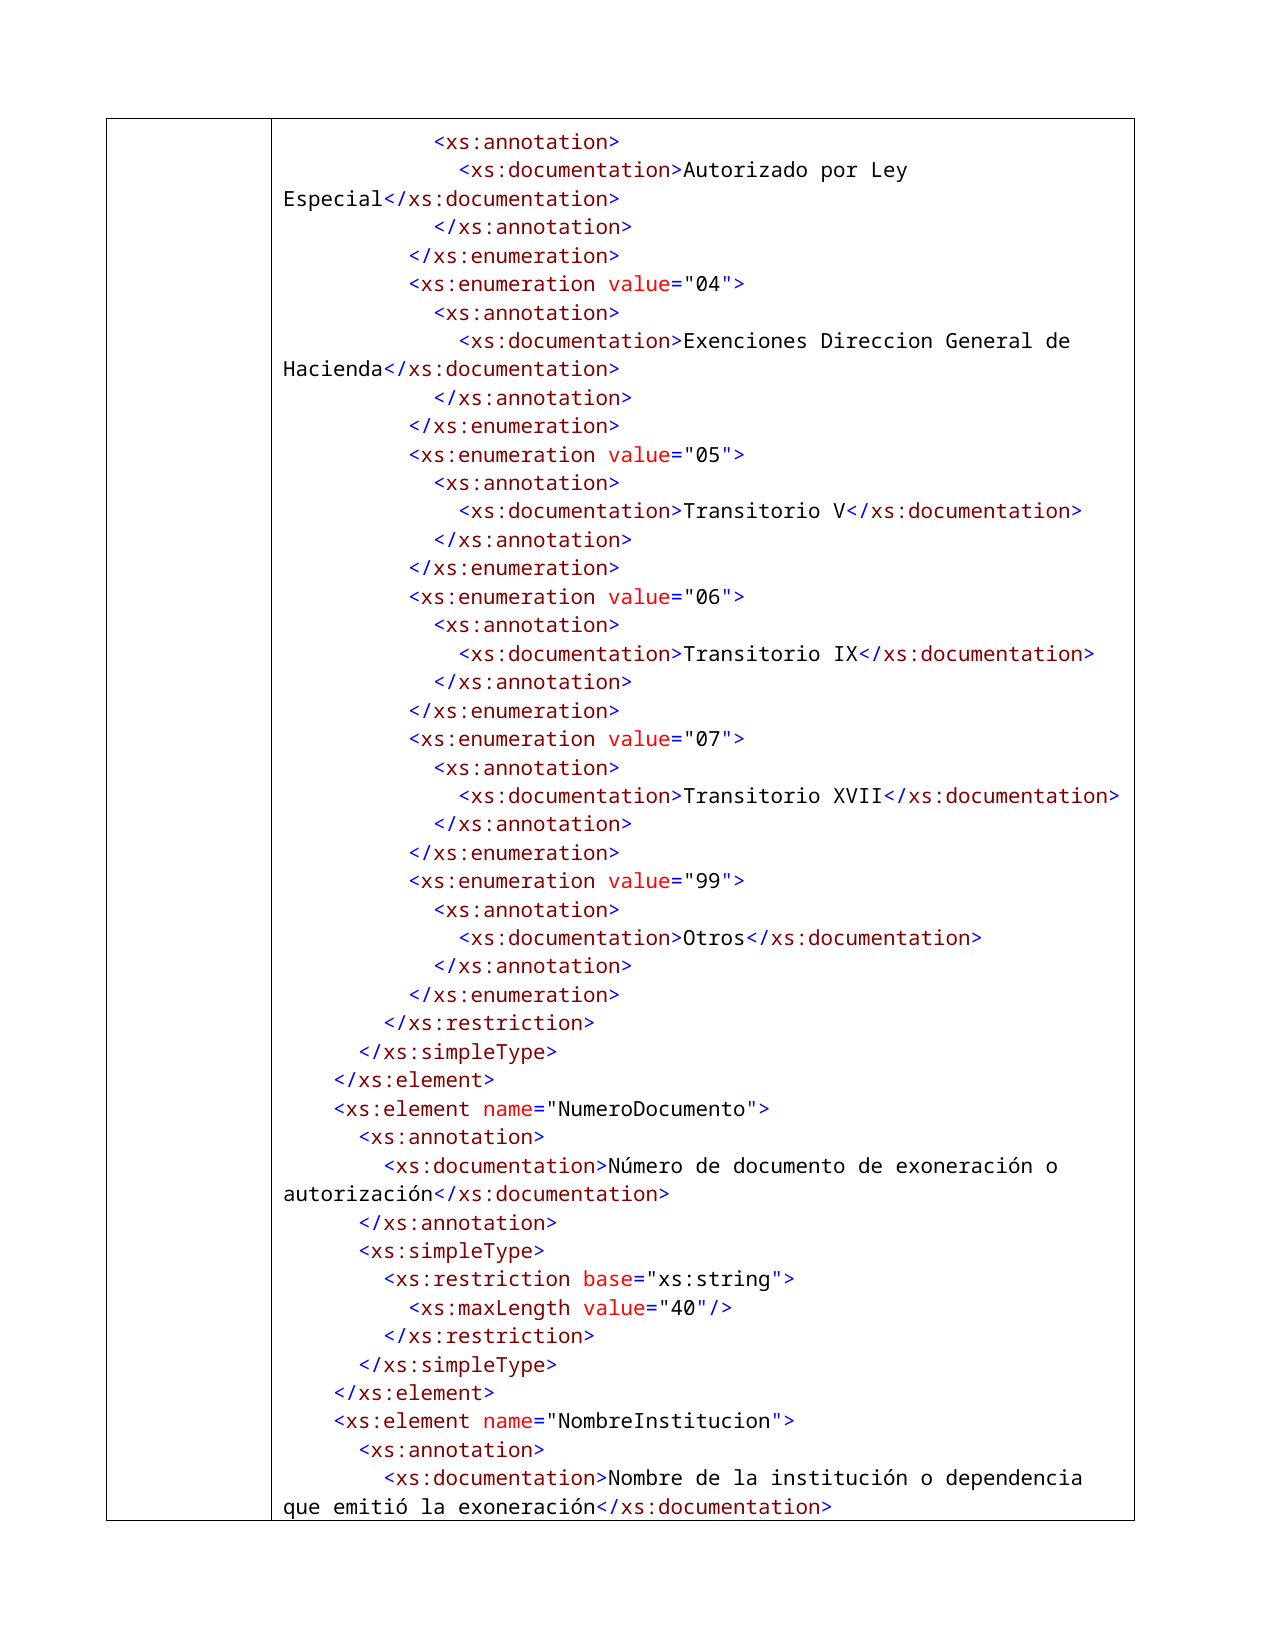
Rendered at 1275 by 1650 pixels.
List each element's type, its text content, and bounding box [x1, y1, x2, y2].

table_cell <xs:annotation> <xs:documentation>Autorizado por Ley Especial</xs:documentation> </xs:annotation> </xs:enumeration> <xs:enumeration value="04"> <xs:annotation> <xs:documentation>Exenciones Direccion General de Hacienda</xs:documentation> </xs:annotation> </xs:enumeration> <xs:enumeration value="05"> <xs:annotation> <xs:documentation>Transitorio V</xs:documentation> </xs:annotation> </xs:enumeration> <xs:enumeration value="06"> <xs:annotation> <xs:documentation>Transitorio IX</xs:documentation> </xs:annotation> </xs:enumeration> <xs:enumeration value="07"> <xs:annotation> <xs:documentation>Transitorio XVII</xs:documentation> </xs:annotation> </xs:enumeration> <xs:enumeration value="99"> <xs:annotation> <xs:documentation>Otros</xs:documentation> </xs:annotation> </xs:enumeration> </xs:restriction> </xs:simpleType> </xs:element> <xs:element name="NumeroDocumento"> <xs:annotation> <xs:documentation>Número de documento de exoneración o autorización</xs:documentation> </xs:annotation> <xs:simpleType> <xs:restriction base="xs:string"> <xs:maxLength value="40"/> </xs:restriction> </xs:simpleType> </xs:element> <xs:element name="NombreInstitucion"> <xs:annotation> <xs:documentation>Nombre de la institución o dependencia que emitió la exoneración</xs:documentation> [272, 119, 1134, 1520]
table_cell [107, 119, 271, 1520]
